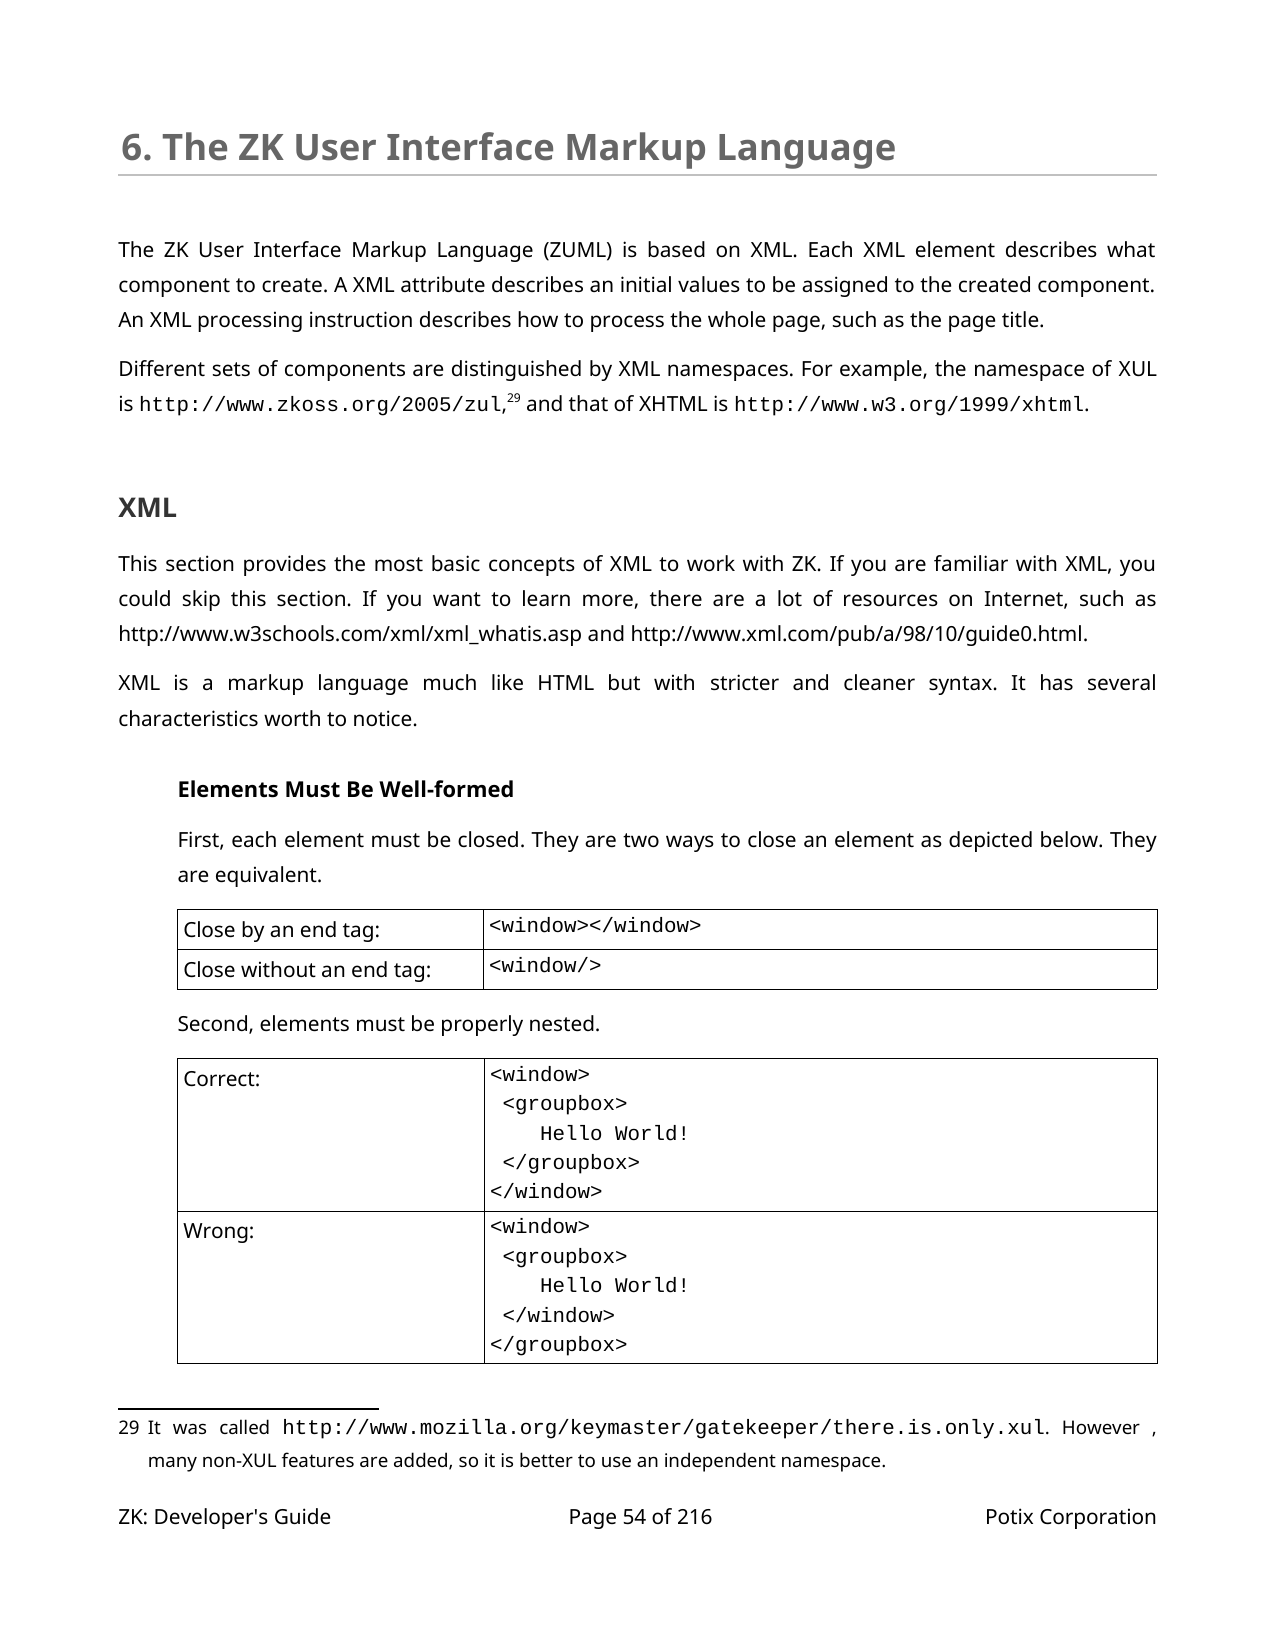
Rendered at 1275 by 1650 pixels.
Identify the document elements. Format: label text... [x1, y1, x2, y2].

table_cell Close without an end tag: [178, 950, 483, 989]
table_cell Wrong: [178, 1212, 484, 1363]
subtitle XML [118, 489, 1157, 526]
table_header <window></window> [484, 910, 1157, 949]
text It was called http://www.mozilla.org/keymaster/gatekeeper/there.is.only.xul. However , many non-XUL features are added, so it is better to use an independent namespace. [118, 1415, 1157, 1473]
table_cell <window/> [484, 950, 1157, 989]
table_cell <window> <groupbox> Hello World! </window> </groupbox> [485, 1212, 1157, 1363]
table_header <window> <groupbox> Hello World! </groupbox> </window> [485, 1059, 1157, 1211]
subtitle 6. The ZK User Interface Markup Language [118, 118, 1157, 174]
subtitle Elements Must Be Well-formed [177, 774, 1157, 804]
text The ZK User Interface Markup Language (ZUML) is based on XML. Each XML element describes what component to create. A XML attribute describes an initial values to be assigned to the created component. An XML processing instruction describes how to process the whole page, such as the page title. [118, 235, 1157, 333]
text Different sets of components are distinguished by XML namespaces. For example, the namespace of XUL is http://www.zkoss.org/2005/zul, and that of XHTML is http://www.w3.org/1999/xhtml. [118, 354, 1157, 418]
text This section provides the most basic concepts of XML to work with ZK. If you are familiar with XML, you could skip this section. If you want to learn more, there are a lot of resources on Internet, such as http://www.w3schools.com/xml/xml_whatis.asp and http://www.xml.com/pub/a/98/10/guide0.html. [118, 549, 1157, 648]
table_header Correct: [178, 1059, 484, 1211]
text XML is a markup language much like HTML but with stricter and cleaner syntax. It has several characteristics worth to notice. [118, 668, 1157, 732]
table_header Close by an end tag: [178, 910, 483, 949]
text Second, elements must be properly nested. [177, 1009, 1157, 1038]
text First, each element must be closed. They are two ways to close an element as depicted below. They are equivalent. [177, 825, 1157, 888]
